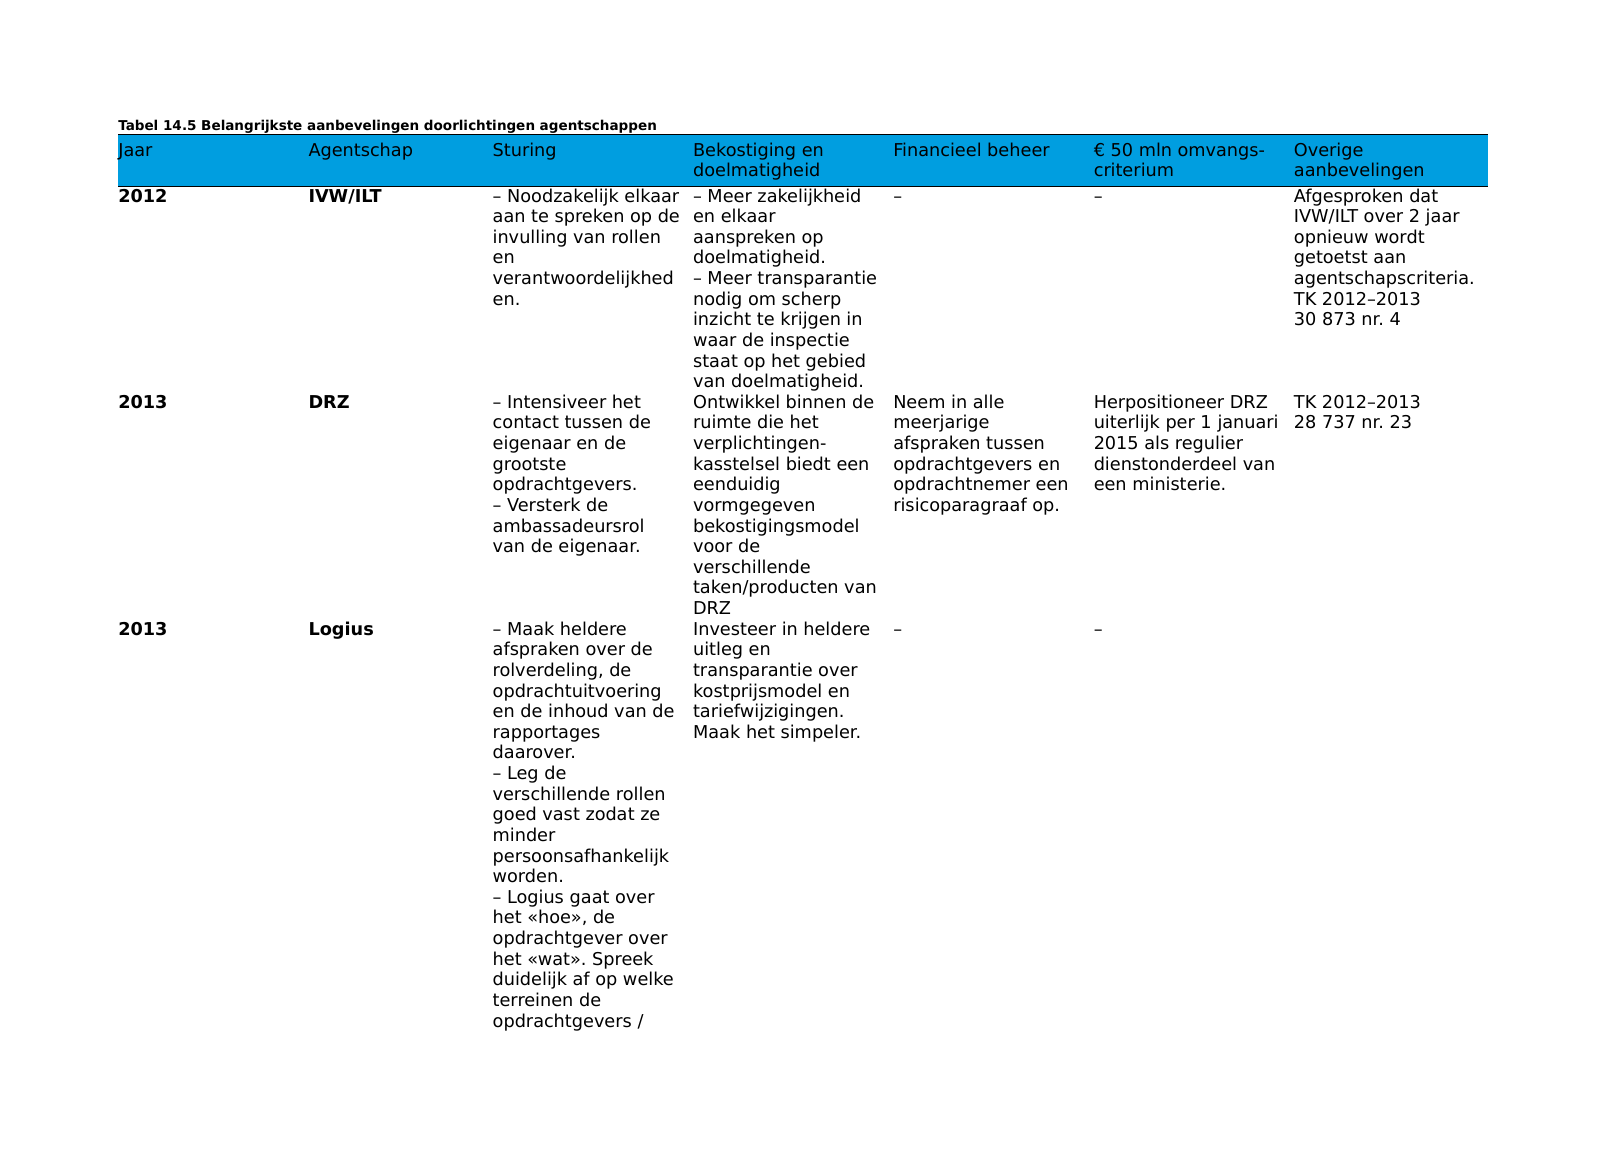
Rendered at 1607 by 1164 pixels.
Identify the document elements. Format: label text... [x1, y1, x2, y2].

table_cell Jaar [118, 135, 302, 186]
table_cell Ontwikkel binnen de ruimte die het verplichtingen-kasstelsel biedt een eenduidig vormgegeven bekostigingsmodel voor de verschillende taken/producten van DRZ [687, 392, 887, 619]
table_cell – Noodzakelijk elkaar aan te spreken op de invulling van rollen en verantwoordelijkheden. [487, 187, 687, 392]
table_cell 2013 [118, 619, 302, 1031]
table_cell – [1088, 619, 1288, 1031]
table_cell – Meer zakelijkheid en elkaar aanspreken op doelmatigheid. – Meer transparantie nodig om scherp inzicht te krijgen in waar de inspectie staat op het gebied van doelmatigheid. [687, 187, 887, 392]
table_cell 2012 [118, 187, 302, 392]
table_cell Neem in alle meerjarige afspraken tussen opdrachtgevers en opdrachtnemer een risicoparagraaf op. [887, 392, 1087, 619]
table_cell – [1088, 187, 1288, 392]
table_cell IVW/ILT [302, 187, 487, 392]
table_cell DRZ [302, 392, 487, 619]
table_header Tabel 14.5 Belangrijkste aanbevelingen doorlichtingen agentschappen [118, 118, 1488, 134]
table_cell Investeer in heldere uitleg en transparantie over kostprijsmodel en tariefwijzigingen. Maak het simpeler. [687, 619, 887, 1031]
table_cell € 50 mln omvangs-criterium [1088, 135, 1288, 186]
table_cell – Intensiveer het contact tussen de eigenaar en de grootste opdrachtgevers. – Versterk de ambassadeursrol van de eigenaar. [487, 392, 687, 619]
table_cell – [887, 187, 1087, 392]
table_cell Overige aanbevelingen [1288, 135, 1488, 186]
table_cell TK 2012–2013 28 737 nr. 23 [1288, 392, 1488, 619]
table_cell Financieel beheer [887, 135, 1087, 186]
table_cell 2013 [118, 392, 302, 619]
table_cell [1288, 619, 1488, 1031]
table_cell Agentschap [302, 135, 487, 186]
table_cell Afgesproken dat IVW/ILT over 2 jaar opnieuw wordt getoetst aan agentschapscriteria. TK 2012–2013 30 873 nr. 4 [1288, 187, 1488, 392]
table_cell – [887, 619, 1087, 1031]
table_cell – Maak heldere afspraken over de rolverdeling, de opdrachtuitvoering en de inhoud van de rapportages daarover. – Leg de verschillende rollen goed vast zodat ze minder persoonsafhankelijk worden. – Logius gaat over het «hoe», de opdrachtgever over het «wat». Spreek duidelijk af op welke terreinen de opdrachtgevers / [487, 619, 687, 1031]
table_cell Logius [302, 619, 487, 1031]
table_cell Herpositioneer DRZ uiterlijk per 1 januari 2015 als regulier dienstonderdeel van een ministerie. [1088, 392, 1288, 619]
table_cell Sturing [487, 135, 687, 186]
table_cell Bekostiging en doelmatigheid [687, 135, 887, 186]
